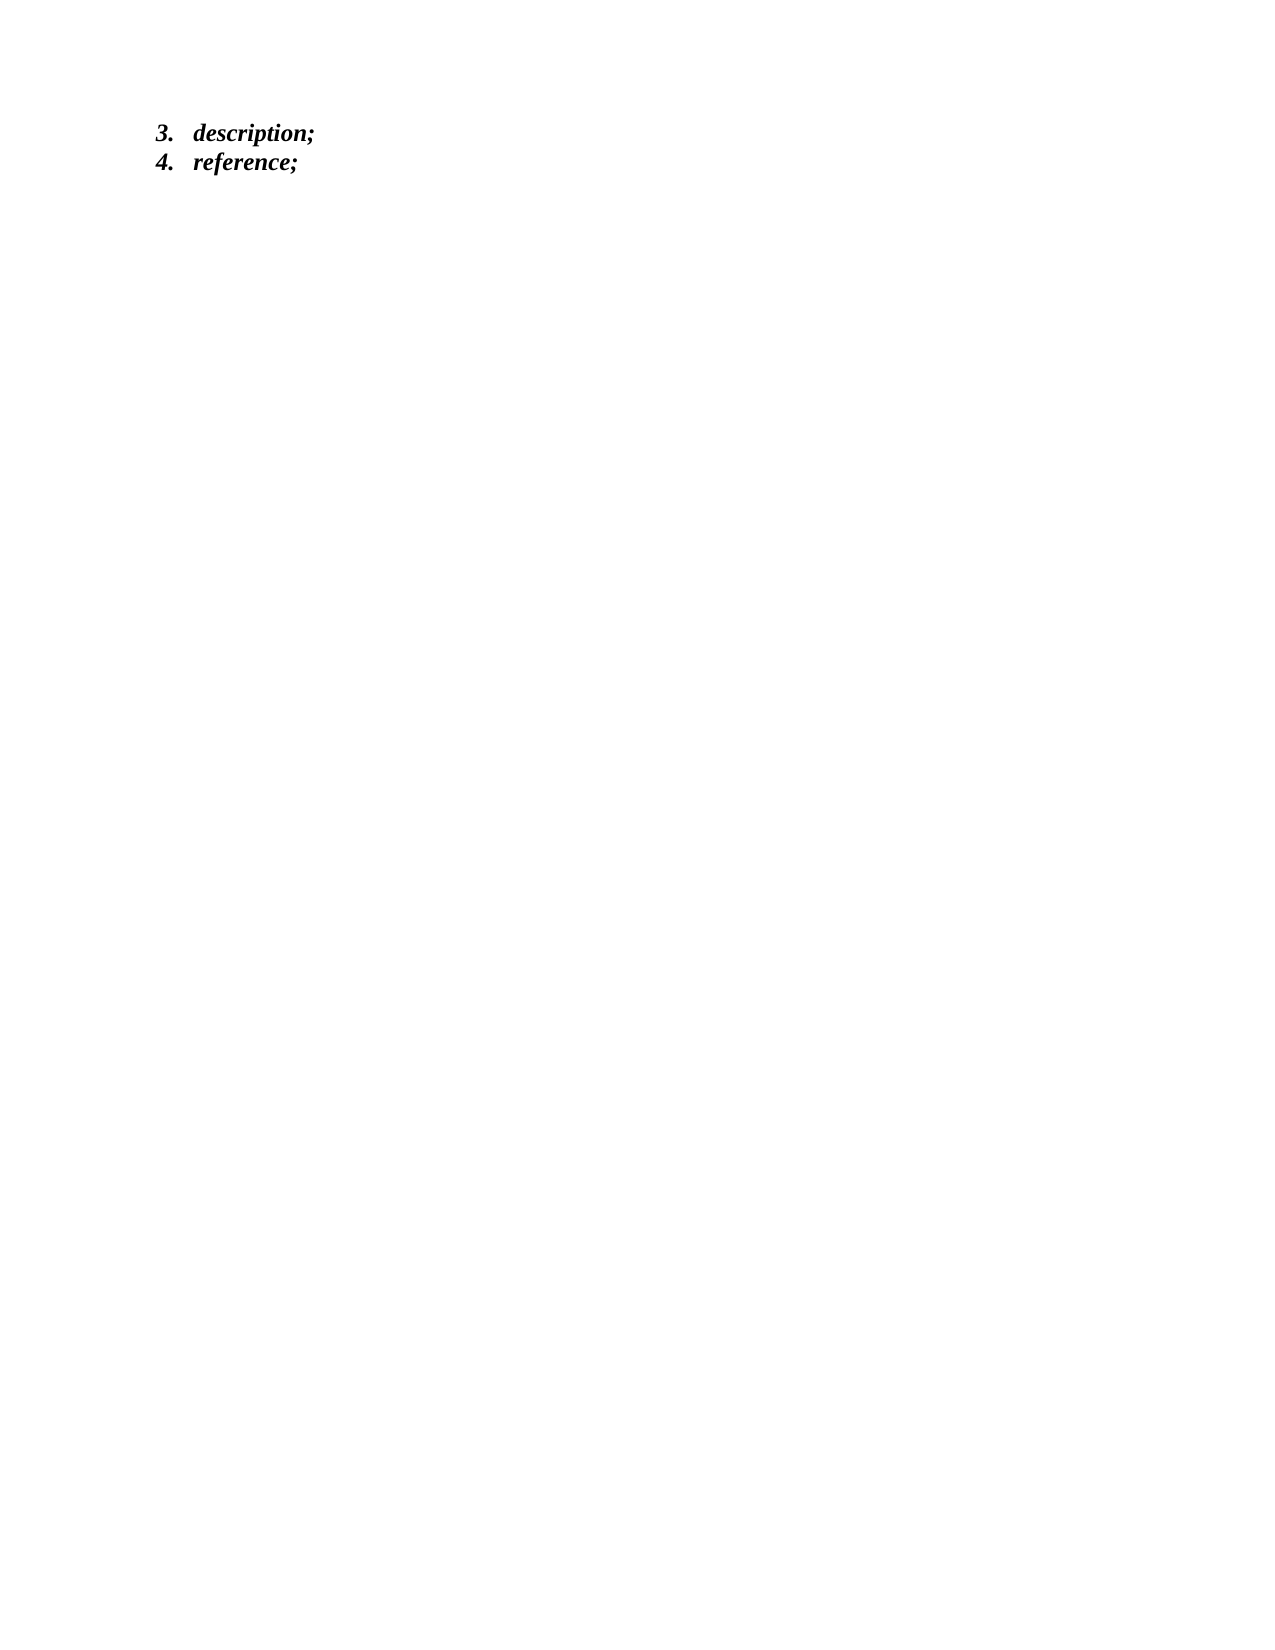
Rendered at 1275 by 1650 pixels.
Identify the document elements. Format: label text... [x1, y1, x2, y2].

list reference; [156, 147, 1157, 176]
list description; [156, 118, 1157, 147]
